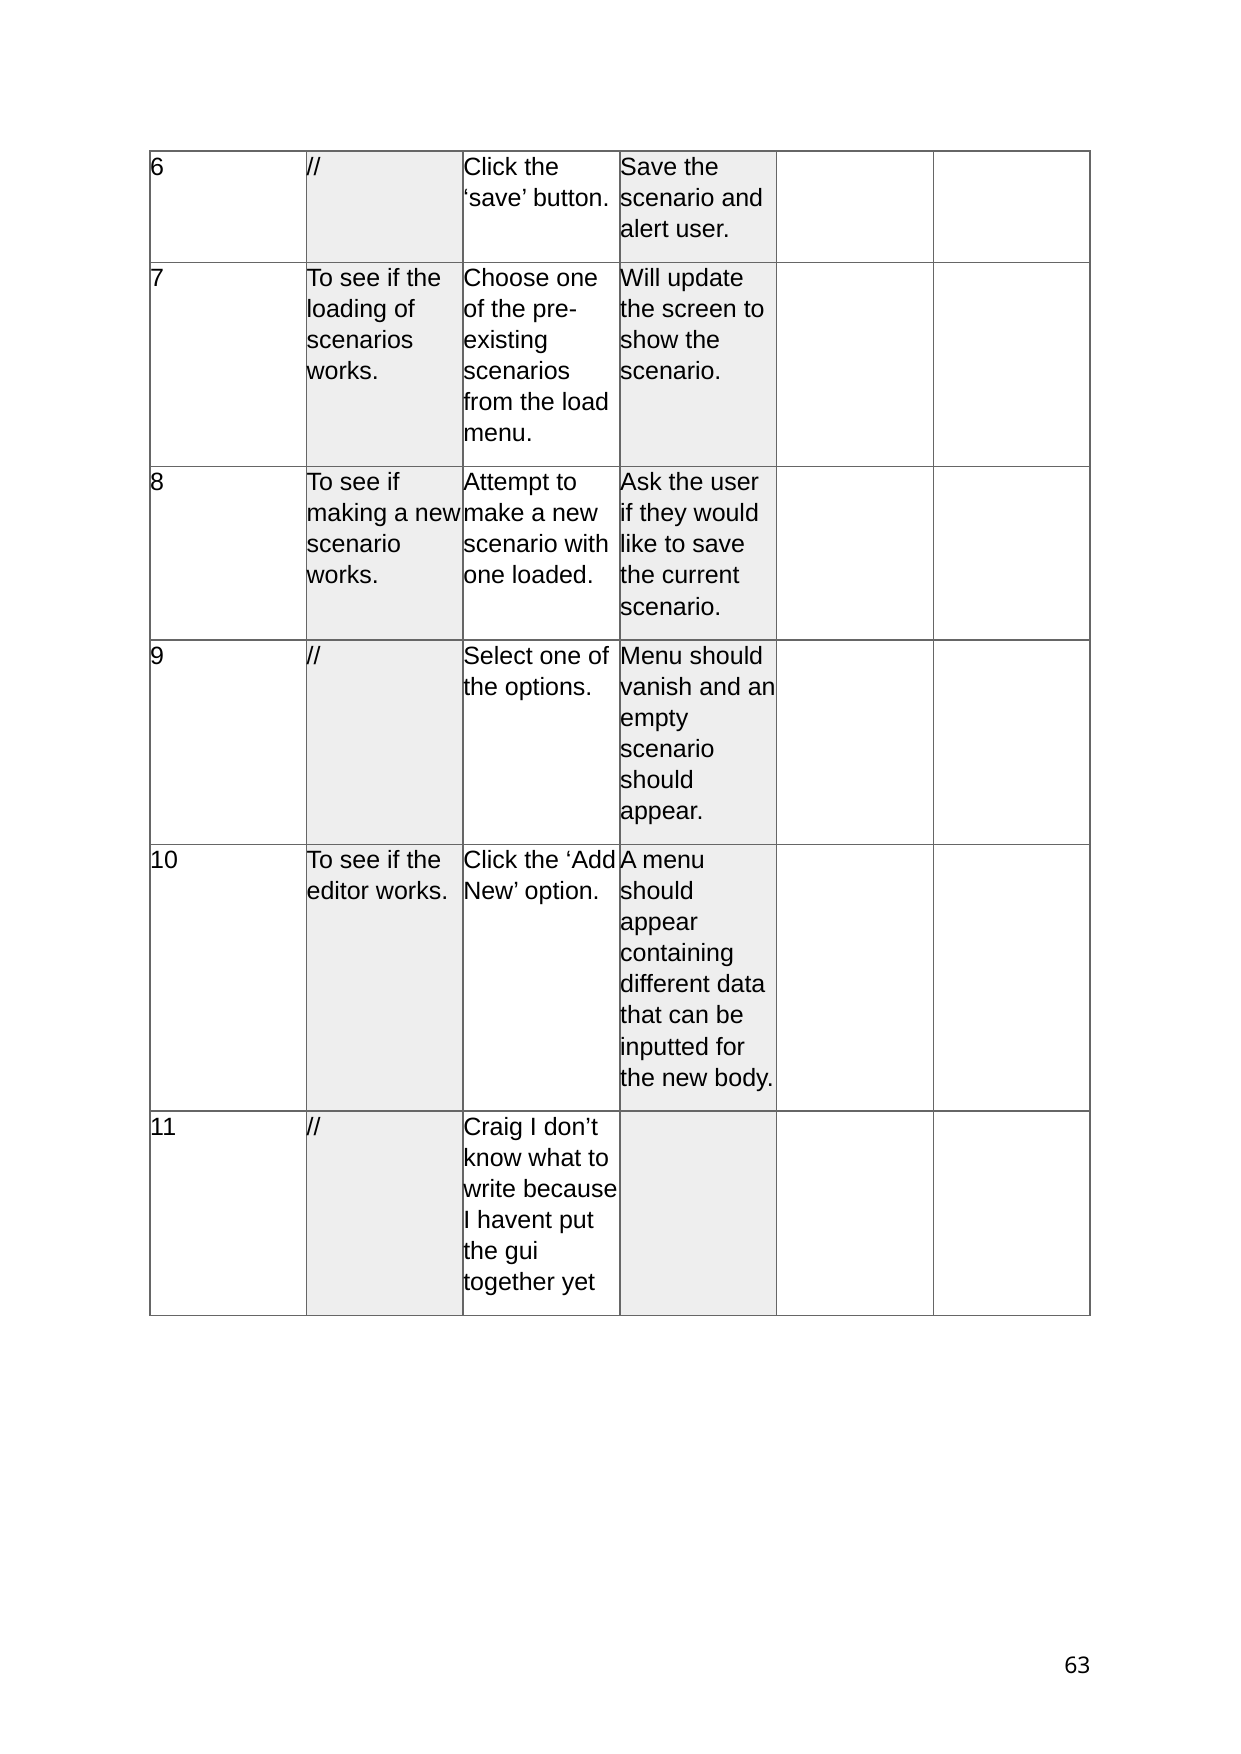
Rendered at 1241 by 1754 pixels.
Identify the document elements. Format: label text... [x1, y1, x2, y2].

table_cell [934, 263, 1089, 466]
table_cell Craig I don’t know what to write because I havent put the gui together yet [464, 1112, 619, 1315]
table_cell [777, 845, 933, 1110]
table_cell [934, 1112, 1089, 1315]
table_cell To see if making a new scenario works. [307, 467, 462, 639]
table_cell Select one of the options. [464, 641, 619, 844]
table_cell Will update the screen to show the scenario. [621, 263, 776, 466]
table_cell 9 [151, 641, 306, 844]
table_cell Choose one of the pre-existing scenarios from the load menu. [464, 263, 619, 466]
table_cell Menu should vanish and an empty scenario should appear. [621, 641, 776, 844]
table_cell // [307, 152, 462, 261]
table_cell Attempt to make a new scenario with one loaded. [464, 467, 619, 639]
table_cell Click the ‘Add New’ option. [464, 845, 619, 1110]
table_cell Save the scenario and alert user. [621, 152, 776, 261]
table_cell [777, 263, 933, 466]
table_cell 6 [151, 152, 306, 261]
table_cell [777, 1112, 933, 1315]
table_cell 7 [151, 263, 306, 466]
table_cell [934, 152, 1089, 261]
table_cell [777, 641, 933, 844]
table_cell 8 [151, 467, 306, 639]
table_cell [934, 641, 1089, 844]
table_cell [777, 467, 933, 639]
table_cell Click the ‘save’ button. [464, 152, 619, 261]
table_cell 11 [151, 1112, 306, 1315]
table_cell [934, 467, 1089, 639]
table_cell To see if the loading of scenarios works. [307, 263, 462, 466]
table_cell To see if the editor works. [307, 845, 462, 1110]
table_cell A menu should appear containing different data that can be inputted for the new body. [621, 845, 776, 1110]
table_cell [777, 152, 933, 261]
table_cell 10 [151, 845, 306, 1110]
table_cell // [307, 641, 462, 844]
table_cell [934, 845, 1089, 1110]
table_cell Ask the user if they would like to save the current scenario. [621, 467, 776, 639]
table_cell [621, 1112, 776, 1315]
table_cell // [307, 1112, 462, 1315]
